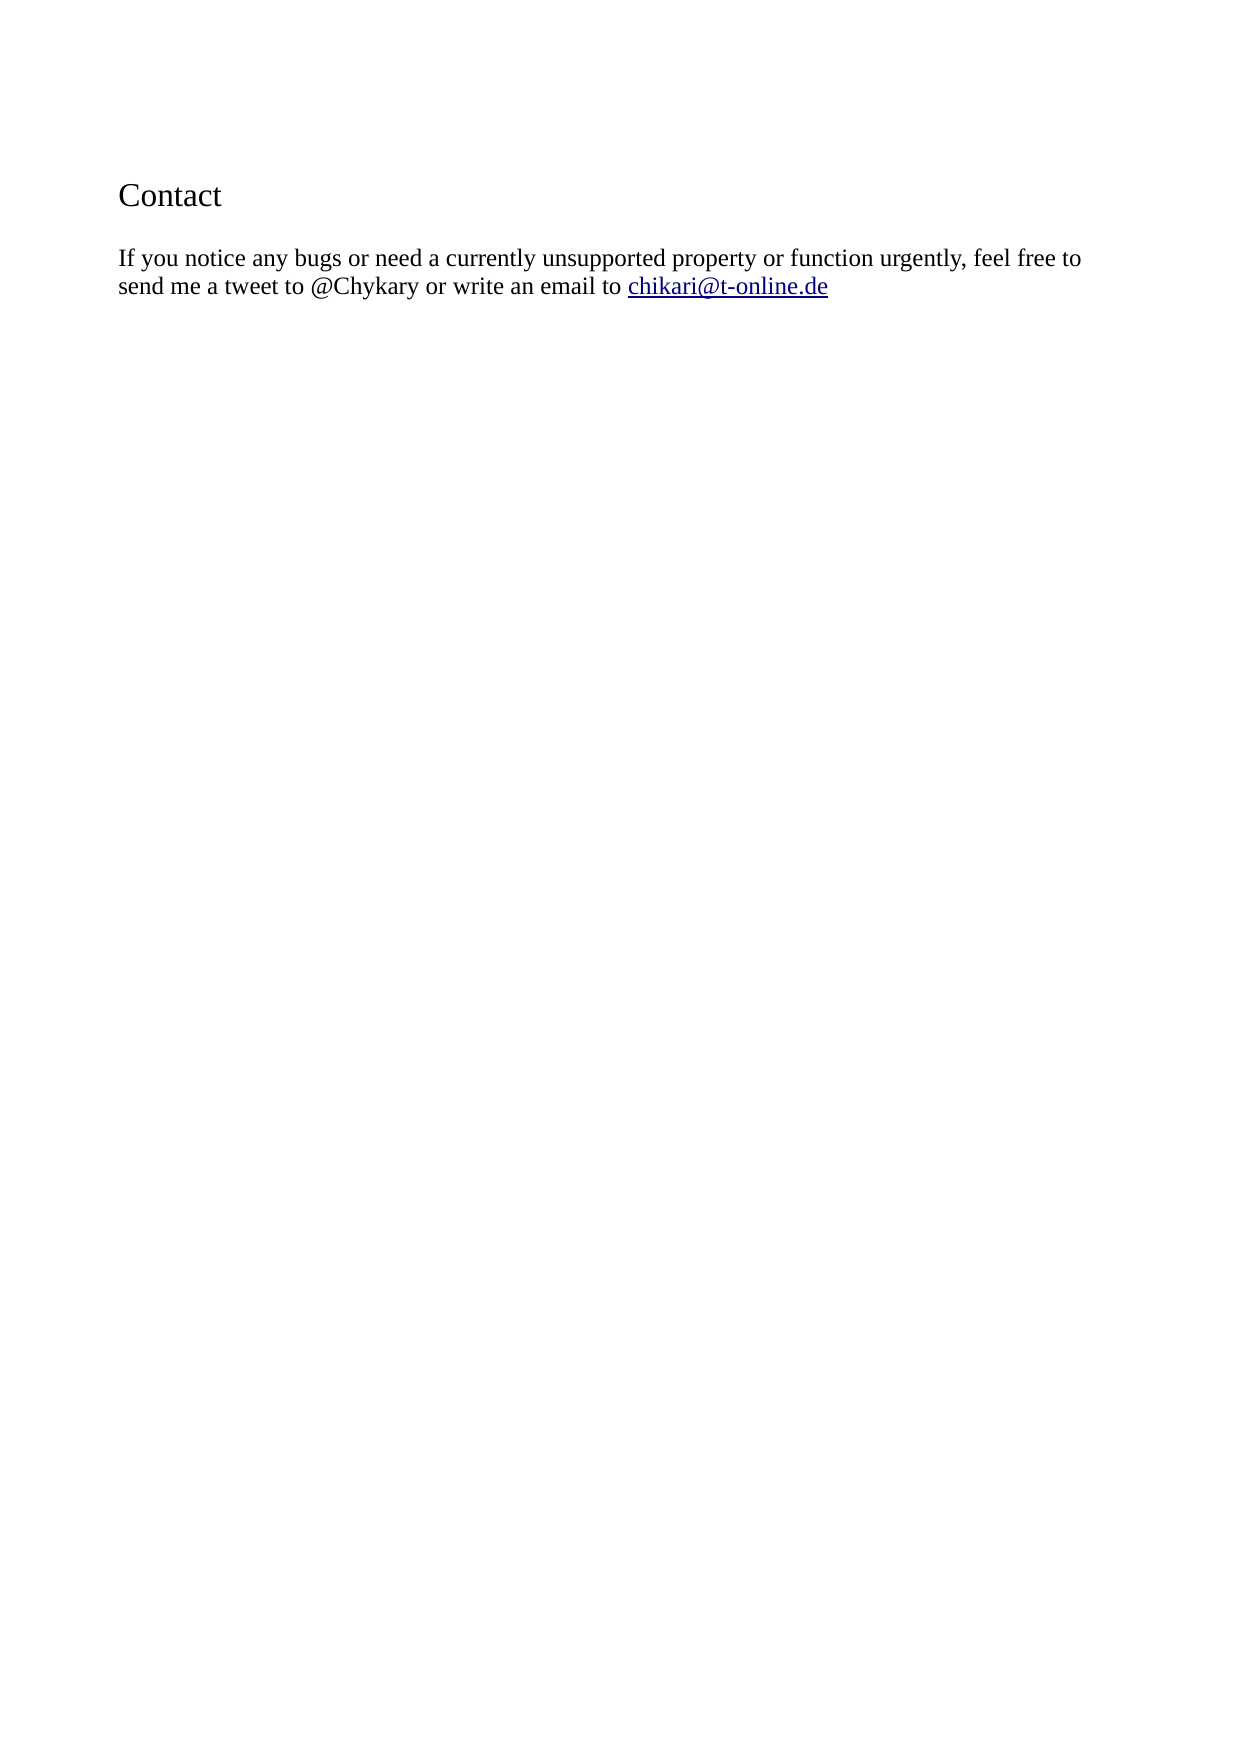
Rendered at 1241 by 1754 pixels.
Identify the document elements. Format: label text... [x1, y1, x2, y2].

text Contact [118, 176, 1122, 214]
text If you notice any bugs or need a currently unsupported property or function urgently, feel free to send me a tweet to @Chykary or write an email to chikari@t-online.de [118, 243, 1122, 300]
